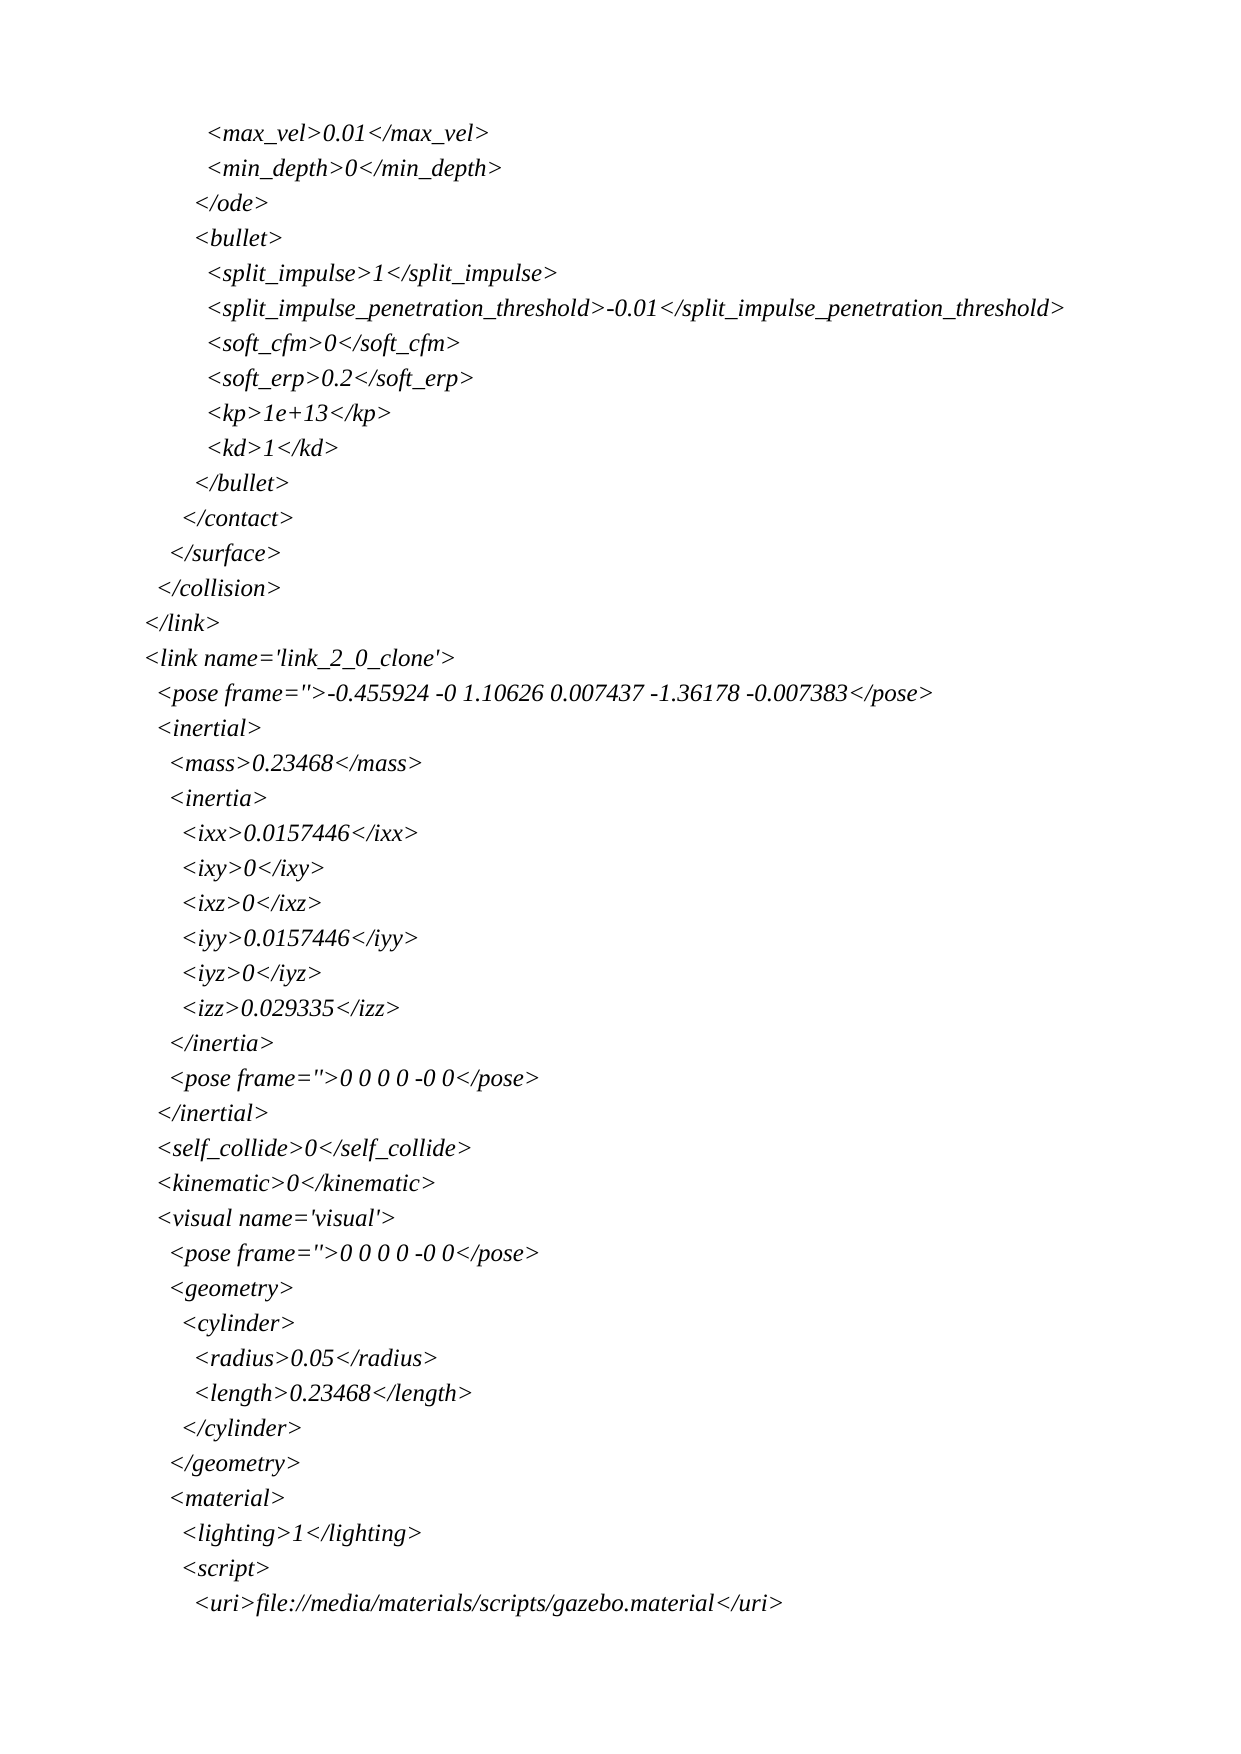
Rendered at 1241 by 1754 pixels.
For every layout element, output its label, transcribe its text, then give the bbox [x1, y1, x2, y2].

text </collision> [118, 573, 1122, 602]
text </contact> [118, 503, 1122, 532]
text <mass>0.23468</mass> [118, 748, 1122, 777]
text <bullet> [118, 223, 1122, 252]
text <visual name='visual'> [118, 1203, 1122, 1232]
text <izz>0.029335</izz> [118, 993, 1122, 1022]
text <script> [118, 1553, 1122, 1582]
text </ode> [118, 188, 1122, 217]
text <inertia> [118, 783, 1122, 812]
text <radius>0.05</radius> [118, 1343, 1122, 1372]
text <split_impulse>1</split_impulse> [118, 258, 1122, 287]
text <lighting>1</lighting> [118, 1518, 1122, 1547]
text <cylinder> [118, 1308, 1122, 1337]
text </geometry> [118, 1448, 1122, 1477]
text <soft_erp>0.2</soft_erp> [118, 363, 1122, 392]
text <length>0.23468</length> [118, 1378, 1122, 1407]
text <split_impulse_penetration_threshold>-0.01</split_impulse_penetration_threshold> [118, 293, 1122, 322]
text <pose frame=''>0 0 0 0 -0 0</pose> [118, 1063, 1122, 1092]
text <max_vel>0.01</max_vel> [118, 118, 1122, 147]
text </inertial> [118, 1098, 1122, 1127]
text <ixz>0</ixz> [118, 888, 1122, 917]
text <inertial> [118, 713, 1122, 742]
text </bullet> [118, 468, 1122, 497]
text <iyz>0</iyz> [118, 958, 1122, 987]
text <material> [118, 1483, 1122, 1512]
text <link name='link_2_0_clone'> [118, 643, 1122, 672]
text <uri>file://media/materials/scripts/gazebo.material</uri> [118, 1588, 1122, 1617]
text <pose frame=''>-0.455924 -0 1.10626 0.007437 -1.36178 -0.007383</pose> [118, 678, 1122, 707]
text </link> [118, 608, 1122, 637]
text <kinematic>0</kinematic> [118, 1168, 1122, 1197]
text <pose frame=''>0 0 0 0 -0 0</pose> [118, 1238, 1122, 1267]
text <ixy>0</ixy> [118, 853, 1122, 882]
text <kp>1e+13</kp> [118, 398, 1122, 427]
text </surface> [118, 538, 1122, 567]
text <min_depth>0</min_depth> [118, 153, 1122, 182]
text <self_collide>0</self_collide> [118, 1133, 1122, 1162]
text <soft_cfm>0</soft_cfm> [118, 328, 1122, 357]
text </inertia> [118, 1028, 1122, 1057]
text </cylinder> [118, 1413, 1122, 1442]
text <kd>1</kd> [118, 433, 1122, 462]
text <ixx>0.0157446</ixx> [118, 818, 1122, 847]
text <geometry> [118, 1273, 1122, 1302]
text <iyy>0.0157446</iyy> [118, 923, 1122, 952]
